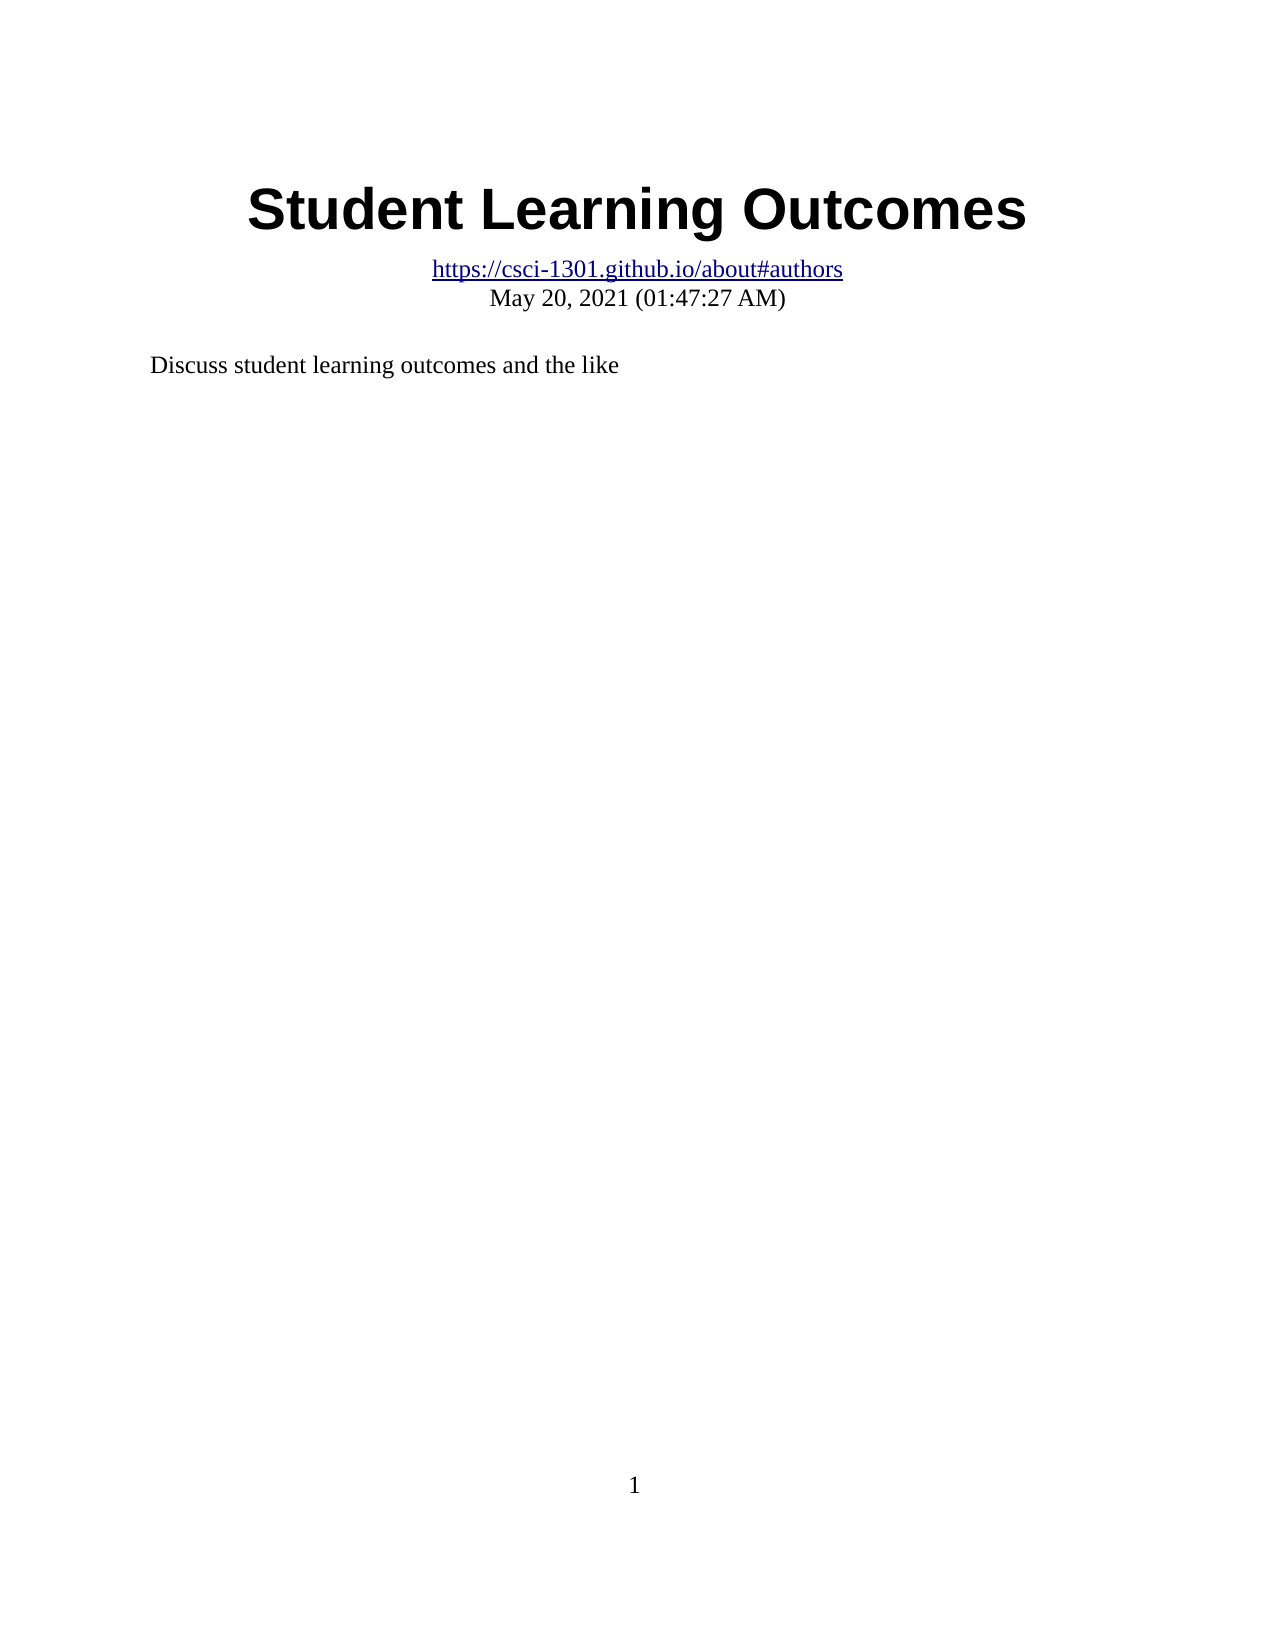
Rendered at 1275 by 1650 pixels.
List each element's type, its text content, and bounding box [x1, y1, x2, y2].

title Student Learning Outcomes [150, 175, 1125, 242]
text https://csci-1301.github.io/about#authors [150, 254, 1125, 283]
text May 20, 2021 (01:47:27 AM) [150, 283, 1125, 312]
text Discuss student learning outcomes and the like [150, 350, 1125, 378]
